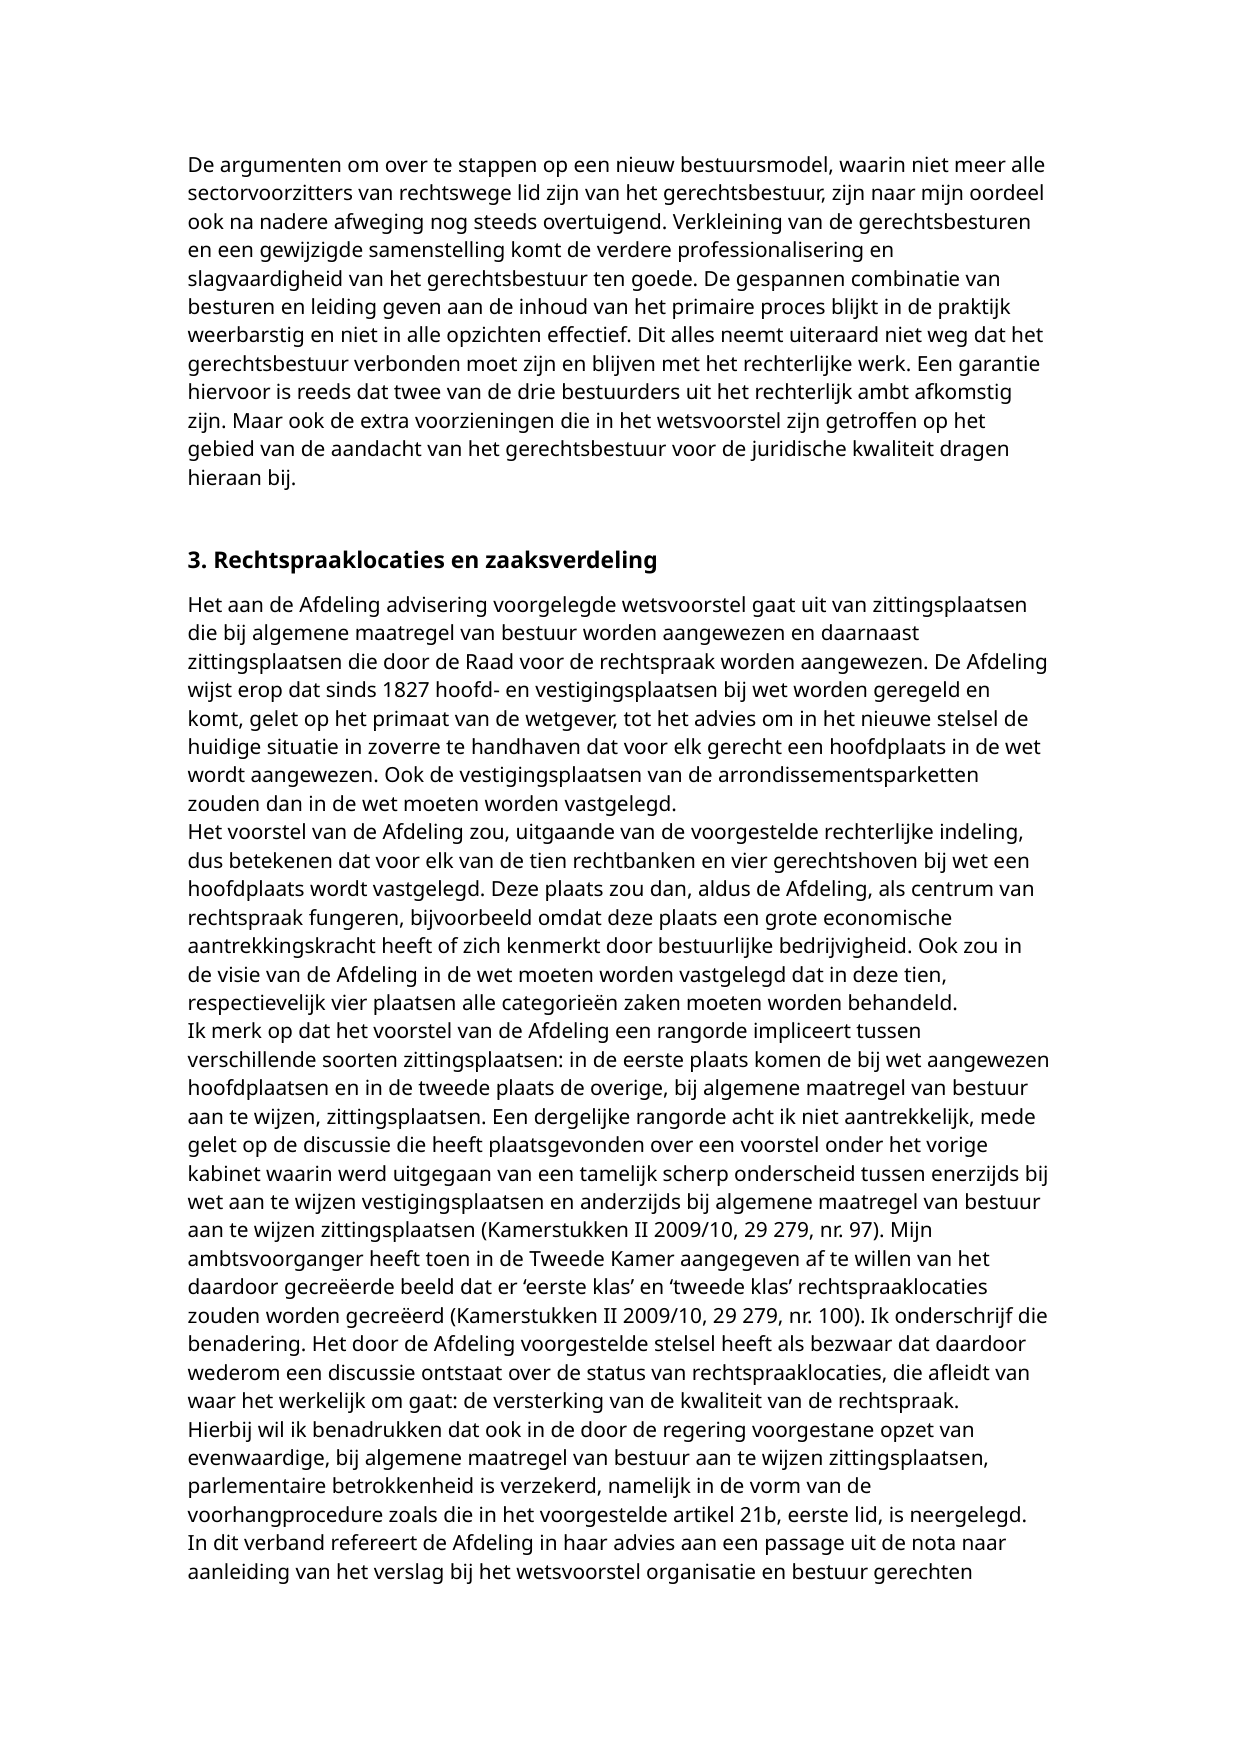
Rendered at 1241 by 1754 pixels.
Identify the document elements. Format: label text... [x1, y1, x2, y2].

text Het voorstel van de Afdeling zou, uitgaande van de voorgestelde rechterlijke indeling, dus betekenen dat voor elk van de tien rechtbanken en vier gerechtshoven bij wet een hoofdplaats wordt vastgelegd. Deze plaats zou dan, aldus de Afdeling, als centrum van rechtspraak fungeren, bijvoorbeeld omdat deze plaats een grote economische aantrekkingskracht heeft of zich kenmerkt door bestuurlijke bedrijvigheid. Ook zou in de visie van de Afdeling in de wet moeten worden vastgelegd dat in deze tien, respectievelijk vier plaatsen alle categorieën zaken moeten worden behandeld. [187, 817, 1053, 1017]
subtitle 3. Rechtspraaklocaties en zaaksverdeling [187, 544, 1053, 575]
text Ik merk op dat het voorstel van de Afdeling een rangorde impliceert tussen verschillende soorten zittingsplaatsen: in de eerste plaats komen de bij wet aangewezen hoofdplaatsen en in de tweede plaats de overige, bij algemene maatregel van bestuur aan te wijzen, zittingsplaatsen. Een dergelijke rangorde acht ik niet aantrekkelijk, mede gelet op de discussie die heeft plaatsgevonden over een voorstel onder het vorige kabinet waarin werd uitgegaan van een tamelijk scherp onderscheid tussen enerzijds bij wet aan te wijzen vestigingsplaatsen en anderzijds bij algemene maatregel van bestuur aan te wijzen zittingsplaatsen (Kamerstukken II 2009/10, 29 279, nr. 97). Mijn ambtsvoorganger heeft toen in de Tweede Kamer aangegeven af te willen van het daardoor gecreëerde beeld dat er ‘eerste klas’ en ‘tweede klas’ rechtspraaklocaties zouden worden gecreëerd (Kamerstukken II 2009/10, 29 279, nr. 100). Ik onderschrijf die benadering. Het door de Afdeling voorgestelde stelsel heeft als bezwaar dat daardoor wederom een discussie ontstaat over de status van rechtspraaklocaties, die afleidt van waar het werkelijk om gaat: de versterking van de kwaliteit van de rechtspraak. [187, 1017, 1053, 1415]
text Hierbij wil ik benadrukken dat ook in de door de regering voorgestane opzet van evenwaardige, bij algemene maatregel van bestuur aan te wijzen zittingsplaatsen, parlementaire betrokkenheid is verzekerd, namelijk in de vorm van de voorhangprocedure zoals die in het voorgestelde artikel 21b, eerste lid, is neergelegd. In dit verband refereert de Afdeling in haar advies aan een passage uit de nota naar aanleiding van het verslag bij het wetsvoorstel organisatie en bestuur gerechten [187, 1415, 1053, 1585]
text De argumenten om over te stappen op een nieuw bestuursmodel, waarin niet meer alle sectorvoorzitters van rechtswege lid zijn van het gerechtsbestuur, zijn naar mijn oordeel ook na nadere afweging nog steeds overtuigend. Verkleining van de gerechtsbesturen en een gewijzigde samenstelling komt de verdere professionalisering en slagvaardigheid van het gerechtsbestuur ten goede. De gespannen combinatie van besturen en leiding geven aan de inhoud van het primaire proces blijkt in de praktijk weerbarstig en niet in alle opzichten effectief. Dit alles neemt uiteraard niet weg dat het gerechtsbestuur verbonden moet zijn en blijven met het rechterlijke werk. Een garantie hiervoor is reeds dat twee van de drie bestuurders uit het rechterlijk ambt afkomstig zijn. Maar ook de extra voorzieningen die in het wetsvoorstel zijn getroffen op het gebied van de aandacht van het gerechtsbestuur voor de juridische kwaliteit dragen hieraan bij. [187, 150, 1053, 491]
text Het aan de Afdeling advisering voorgelegde wetsvoorstel gaat uit van zittingsplaatsen die bij algemene maatregel van bestuur worden aangewezen en daarnaast zittingsplaatsen die door de Raad voor de rechtspraak worden aangewezen. De Afdeling wijst erop dat sinds 1827 hoofd- en vestigingsplaatsen bij wet worden geregeld en komt, gelet op het primaat van de wetgever, tot het advies om in het nieuwe stelsel de huidige situatie in zoverre te handhaven dat voor elk gerecht een hoofdplaats in de wet wordt aangewezen. Ook de vestigingsplaatsen van de arrondissementsparketten zouden dan in de wet moeten worden vastgelegd. [187, 590, 1053, 817]
